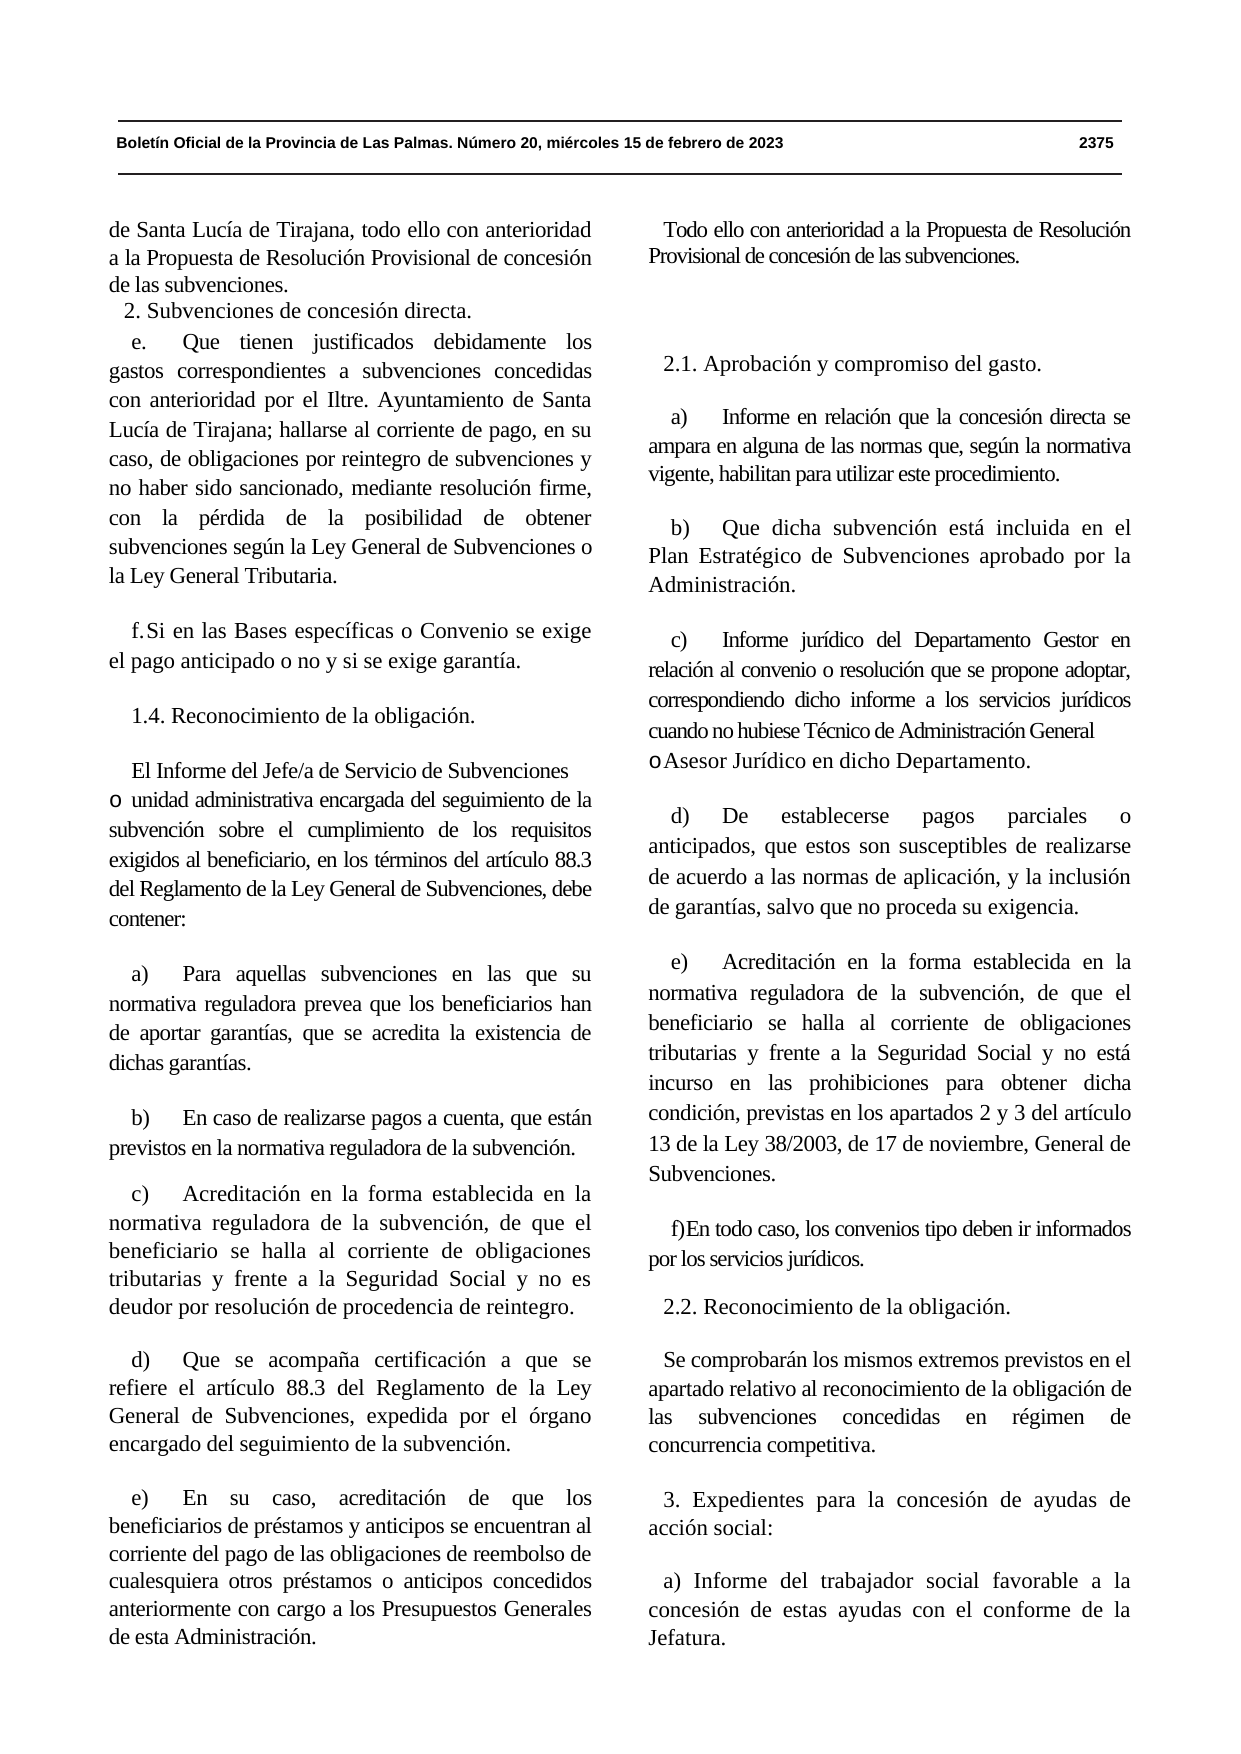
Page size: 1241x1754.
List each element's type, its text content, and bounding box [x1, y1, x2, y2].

list Para aquellas subvenciones en las que su normativa reguladora prevea que los beneficiarios han de aportar garantías, que se acredita la existencia de dichas garantías. [109, 958, 592, 1076]
text Se comprobarán los mismos extremos previstos en el apartado relativo al reconocimiento de la obligación de las subvenciones concedidas en régimen de concurrencia competitiva. [648, 1345, 1132, 1459]
list En todo caso, los convenios tipo deben ir informados por los servicios jurídicos. [648, 1213, 1132, 1273]
text 3. Expedientes para la concesión de ayudas de acción social: [648, 1484, 1132, 1541]
list En caso de realizarse pagos a cuenta, que están previstos en la normativa reguladora de la subvención. [109, 1101, 592, 1161]
list De establecerse pagos parciales o anticipados, que estos son susceptibles de realizarse de acuerdo a las normas de aplicación, y la inclusión de garantías, salvo que no proceda su exigencia. [648, 800, 1132, 920]
list Acreditación en la forma establecida en la normativa reguladora de la subvención, de que el beneficiario se halla al corriente de obligaciones tributarias y frente a la Seguridad Social y no es deudor por resolución de procedencia de reintegro. [109, 1179, 592, 1320]
text El Informe del Jefe/a de Servicio de Subvenciones [131, 758, 592, 783]
list unidad administrativa encargada del seguimiento de la subvención sobre el cumplimiento de los requisitos exigidos al beneficiario, en los términos del artículo 88.3 del Reglamento de la Ley General de Subvenciones, debe contener: [109, 784, 592, 932]
text 2. Subvenciones de concesión directa. [124, 298, 1132, 324]
list Que tienen justificados debidamente los gastos correspondientes a subvenciones concedidas con anterioridad por el Iltre. Ayuntamiento de Santa Lucía de Tirajana; hallarse al corriente de pago, en su caso, de obligaciones por reintegro de subvenciones y no haber sido sancionado, mediante resolución firme, con la pérdida de la posibilidad de obtener subvenciones según la Ley General de Subvenciones o la Ley General Tributaria. [109, 326, 592, 589]
list Informe jurídico del Departamento Gestor en relación al convenio o resolución que se propone adoptar, correspondiendo dicho informe a los servicios jurídicos cuando no hubiese Técnico de Administración General [648, 623, 1132, 744]
list Asesor Jurídico en dicho Departamento. [648, 748, 1132, 774]
text 2.1. Aprobación y compromiso del gasto. [663, 351, 1132, 377]
list Acreditación en la forma establecida en la normativa reguladora de la subvención, de que el beneficiario se halla al corriente de obligaciones tributarias y frente a la Seguridad Social y no está incurso en las prohibiciones para obtener dicha condición, previstas en los apartados 2 y 3 del artículo 13 de la Ley 38/2003, de 17 de noviembre, General de Subvenciones. [648, 946, 1132, 1187]
list Que se acompaña certificación a que se refiere el artículo 88.3 del Reglamento de la Ley General de Subvenciones, expedida por el órgano encargado del seguimiento de la subvención. [109, 1345, 592, 1457]
text Boletín Oficial de la Provincia de Las Palmas. Número 20, miércoles 15 de febrero de 2023 2375 [116, 135, 1132, 152]
text 1.4. Reconocimiento de la obligación. [131, 703, 592, 729]
list Si en las Bases específicas o Convenio se exige el pago anticipado o no y si se exige garantía. [109, 615, 592, 674]
list En su caso, acreditación de que los beneficiarios de préstamos y anticipos se encuentran al corriente del pago de las obligaciones de reembolso de cualesquiera otros préstamos o anticipos concedidos anteriormente con cargo a los Presupuestos Generales de esta Administración. [109, 1483, 592, 1650]
text de Santa Lucía de Tirajana, todo ello con anterioridad a la Propuesta de Resolución Provisional de concesión de las subvenciones. [109, 216, 592, 298]
list Que dicha subvención está incluida en el Plan Estratégico de Subvenciones aprobado por la Administración. [648, 513, 1132, 598]
text a) Informe del trabajador social favorable a la concesión de estas ayudas con el conforme de la Jefatura. [648, 1566, 1132, 1651]
list Informe en relación que la concesión directa se ampara en alguna de las normas que, según la normativa vigente, habilitan para utilizar este procedimiento. [648, 402, 1132, 487]
text 2.2. Reconocimiento de la obligación. [663, 1294, 1132, 1320]
text Todo ello con anterioridad a la Propuesta de Resolución Provisional de concesión de las subvenciones. [648, 216, 1132, 269]
